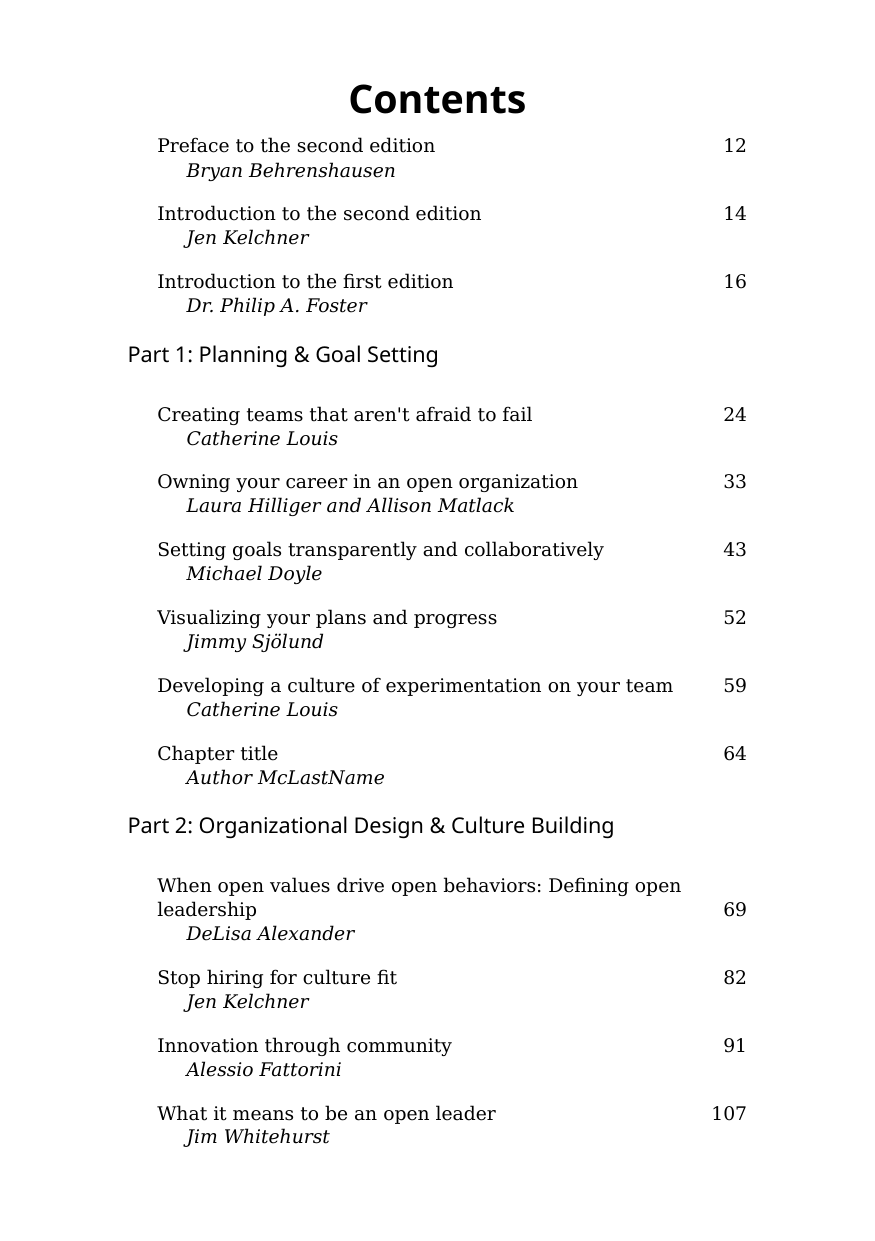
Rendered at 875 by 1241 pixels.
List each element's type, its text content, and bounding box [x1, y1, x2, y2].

text Catherine Louis [186, 699, 747, 743]
text Preface to the second edition 12 [157, 136, 747, 157]
text Jen Kelchner [186, 227, 747, 271]
text Chapter title 64 [157, 743, 747, 764]
text Developing a culture of experimentation on your team 59 [157, 675, 747, 697]
text Jim Whitehurst [186, 1127, 747, 1170]
text DeLisa Alexander [186, 923, 747, 967]
subtitle Contents [127, 77, 747, 123]
text Setting goals transparently and collaboratively 43 [157, 539, 747, 561]
text When open values drive open behaviors: Defining open leadership 69 [157, 875, 747, 921]
text Stop hiring for culture fit 82 [157, 967, 747, 989]
text Visualizing your plans and progress 52 [157, 607, 747, 629]
text Creating teams that aren't afraid to fail 24 [157, 403, 747, 425]
text What it means to be an open leader 107 [157, 1102, 747, 1124]
text Jimmy Sjölund [186, 631, 747, 675]
text Part 1: Planning & Goal Setting [127, 339, 747, 401]
text Owning your career in an open organization 33 [157, 471, 747, 493]
text Michael Doyle [186, 563, 747, 607]
text Introduction to the first edition 16 [157, 271, 747, 293]
text Alessio Fattorini [186, 1059, 747, 1102]
text Dr. Philip A. Foster [186, 295, 747, 339]
text Author McLastName [186, 767, 747, 810]
text Bryan Behrenshausen [186, 159, 747, 203]
text Part 2: Organizational Design & Culture Building [127, 810, 747, 872]
text Introduction to the second edition 14 [157, 203, 747, 225]
text Innovation through community 91 [157, 1035, 747, 1057]
text Jen Kelchner [186, 991, 747, 1035]
text Catherine Louis [186, 428, 747, 471]
text Laura Hilliger and Allison Matlack [186, 495, 747, 539]
